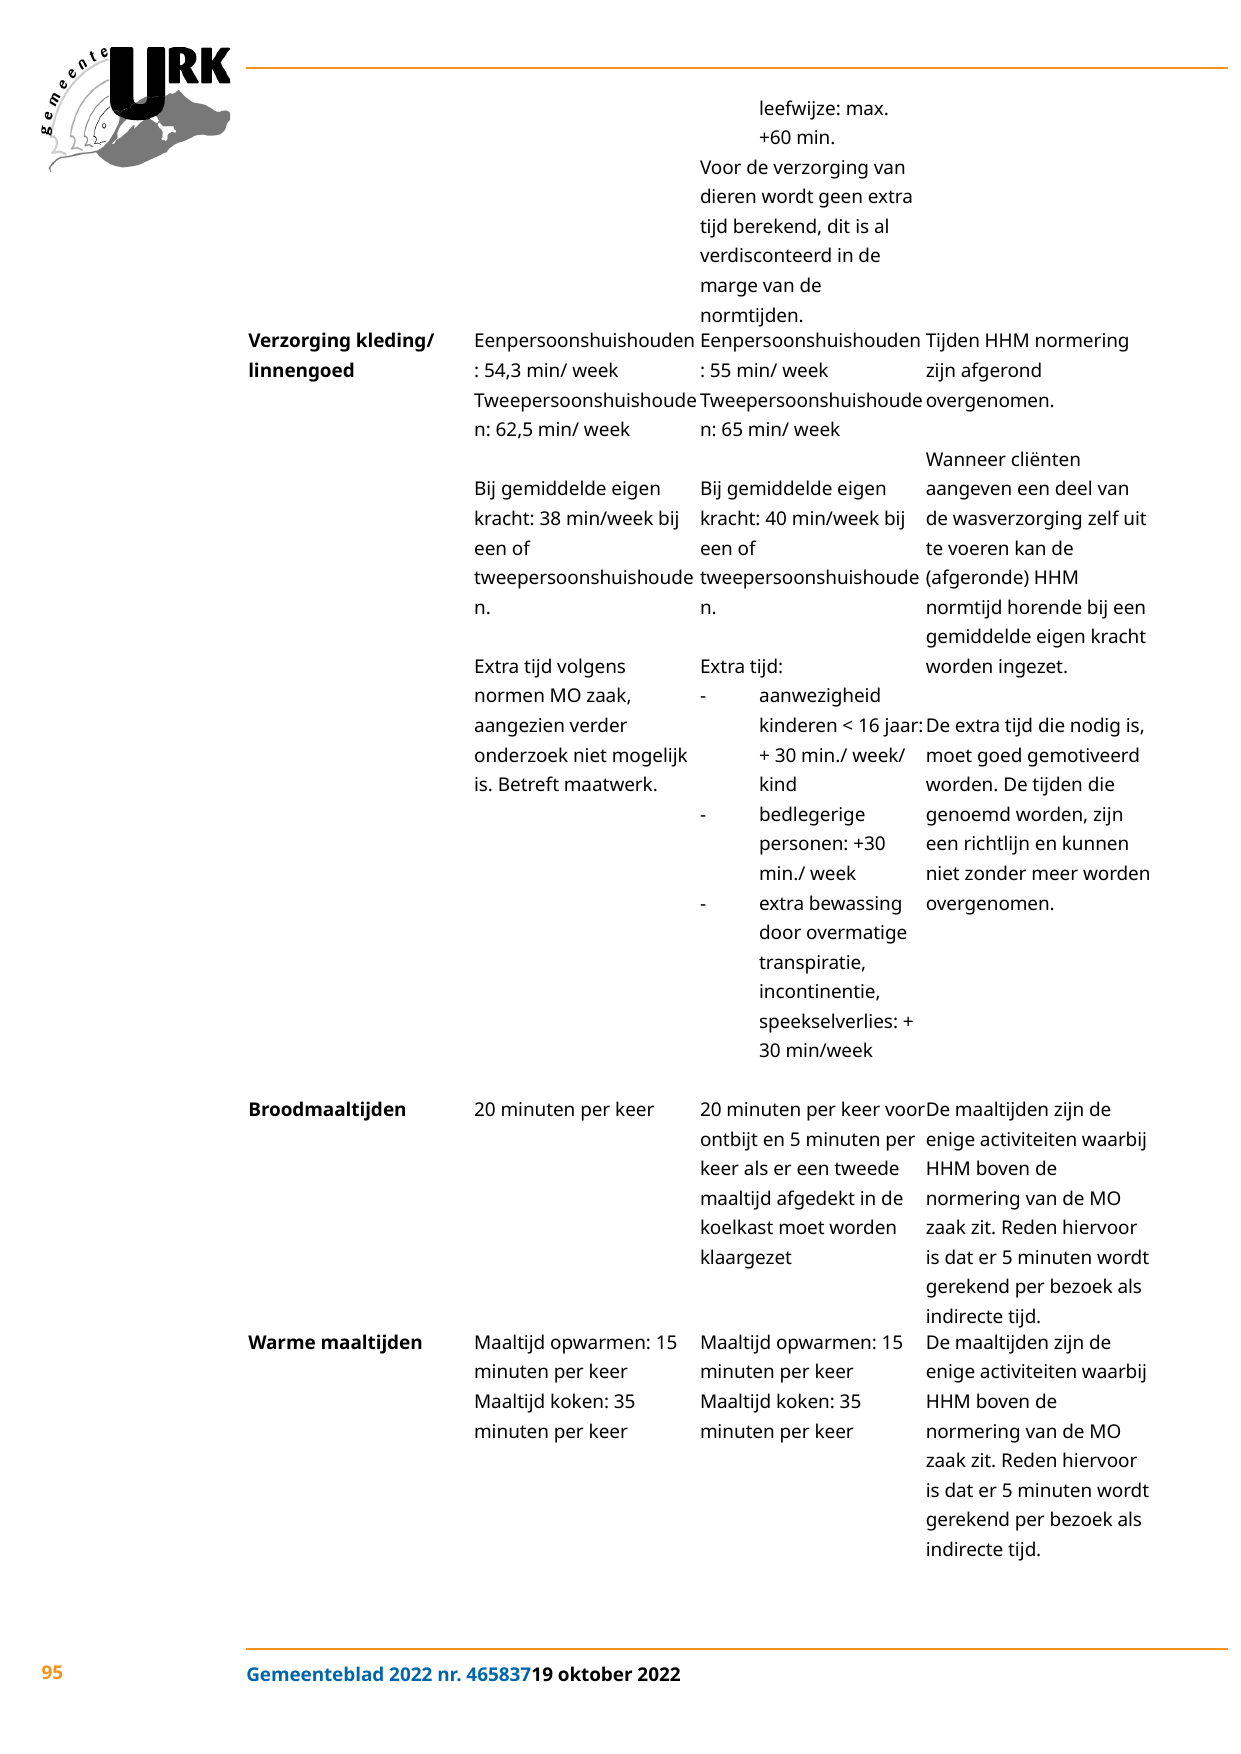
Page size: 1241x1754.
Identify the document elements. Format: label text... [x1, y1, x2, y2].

table_cell De maaltijden zijn de enige activiteiten waarbij HHM boven de normering van de MO zaak zit. Reden hiervoor is dat er 5 minuten wordt gerekend per bezoek als indirecte tijd. [926, 1329, 1152, 1562]
table_cell Tijden HHM normering zijn afgerond overgenomen. Wanneer cliënten aangeven een deel van de wasverzorging zelf uit te voeren kan de (afgeronde) HHM normtijd horende bij een gemiddelde eigen kracht worden ingezet. De extra tijd die nodig is, moet goed gemotiveerd worden. De tijden die genoemd worden, zijn een richtlijn en kunnen niet zonder meer worden overgenomen. [926, 328, 1152, 1063]
picture [41, 47, 231, 172]
table_header 20 minuten per keer voor ontbijt en 5 minuten per keer als er een tweede maaltijd afgedekt in de koelkast moet worden klaargezet [700, 1096, 926, 1329]
table_cell Verzorging kleding/ linnengoed [248, 328, 474, 1063]
table_header Broodmaaltijden [248, 1096, 474, 1329]
table_cell Warme maaltijden [248, 1329, 474, 1562]
table_header [926, 95, 1152, 328]
table_header leefwijze: max. +60 min. Voor de verzorging van dieren wordt geen extra tijd berekend, dit is al verdisconteerd in de marge van de normtijden. [700, 95, 926, 328]
table_cell Eenpersoonshuishouden: 55 min/ week Tweepersoonshuishouden: 65 min/ week Bij gemiddelde eigen kracht: 40 min/week bij een of tweepersoonshuishouden. Extra tijd: aanwezigheid kinderen < 16 jaar: + 30 min./ week/ kind bedlegerige personen: +30 min./ week extra bewassing door overmatige transpiratie, incontinentie, speekselverlies: + 30 min/week [700, 328, 926, 1063]
table_header 20 minuten per keer [474, 1096, 700, 1329]
table_cell Maaltijd opwarmen: 15 minuten per keer Maaltijd koken: 35 minuten per keer [700, 1329, 926, 1562]
table_header De maaltijden zijn de enige activiteiten waarbij HHM boven de normering van de MO zaak zit. Reden hiervoor is dat er 5 minuten wordt gerekend per bezoek als indirecte tijd. [926, 1096, 1152, 1329]
table_header [248, 95, 474, 328]
table_cell Eenpersoonshuishouden: 54,3 min/ week Tweepersoonshuishouden: 62,5 min/ week Bij gemiddelde eigen kracht: 38 min/week bij een of tweepersoonshuishouden. Extra tijd volgens normen MO zaak, aangezien verder onderzoek niet mogelijk is. Betreft maatwerk. [474, 328, 700, 1063]
table_cell Maaltijd opwarmen: 15 minuten per keer Maaltijd koken: 35 minuten per keer [474, 1329, 700, 1562]
table_header [474, 95, 700, 328]
